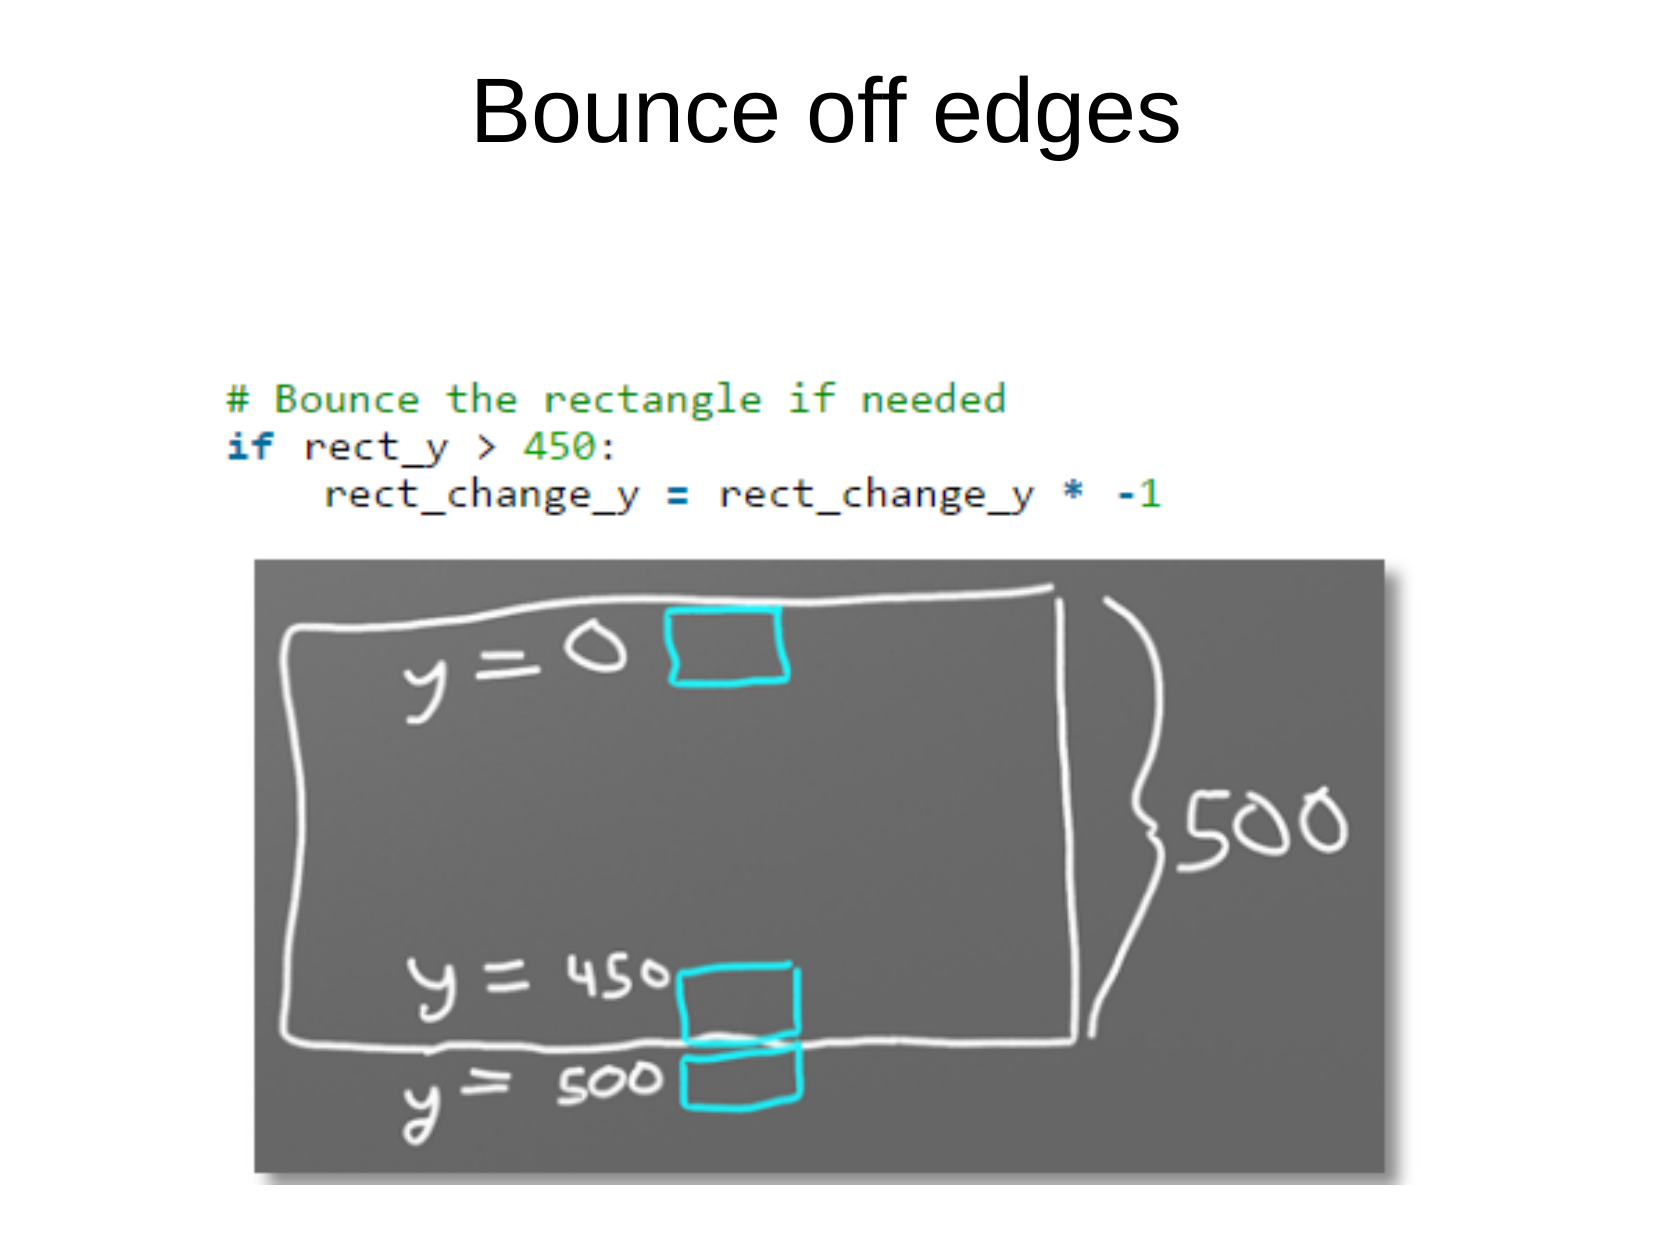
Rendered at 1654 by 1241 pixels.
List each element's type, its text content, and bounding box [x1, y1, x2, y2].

text_box Bounce off edges [82, 2, 1571, 210]
picture [197, 366, 1441, 1185]
